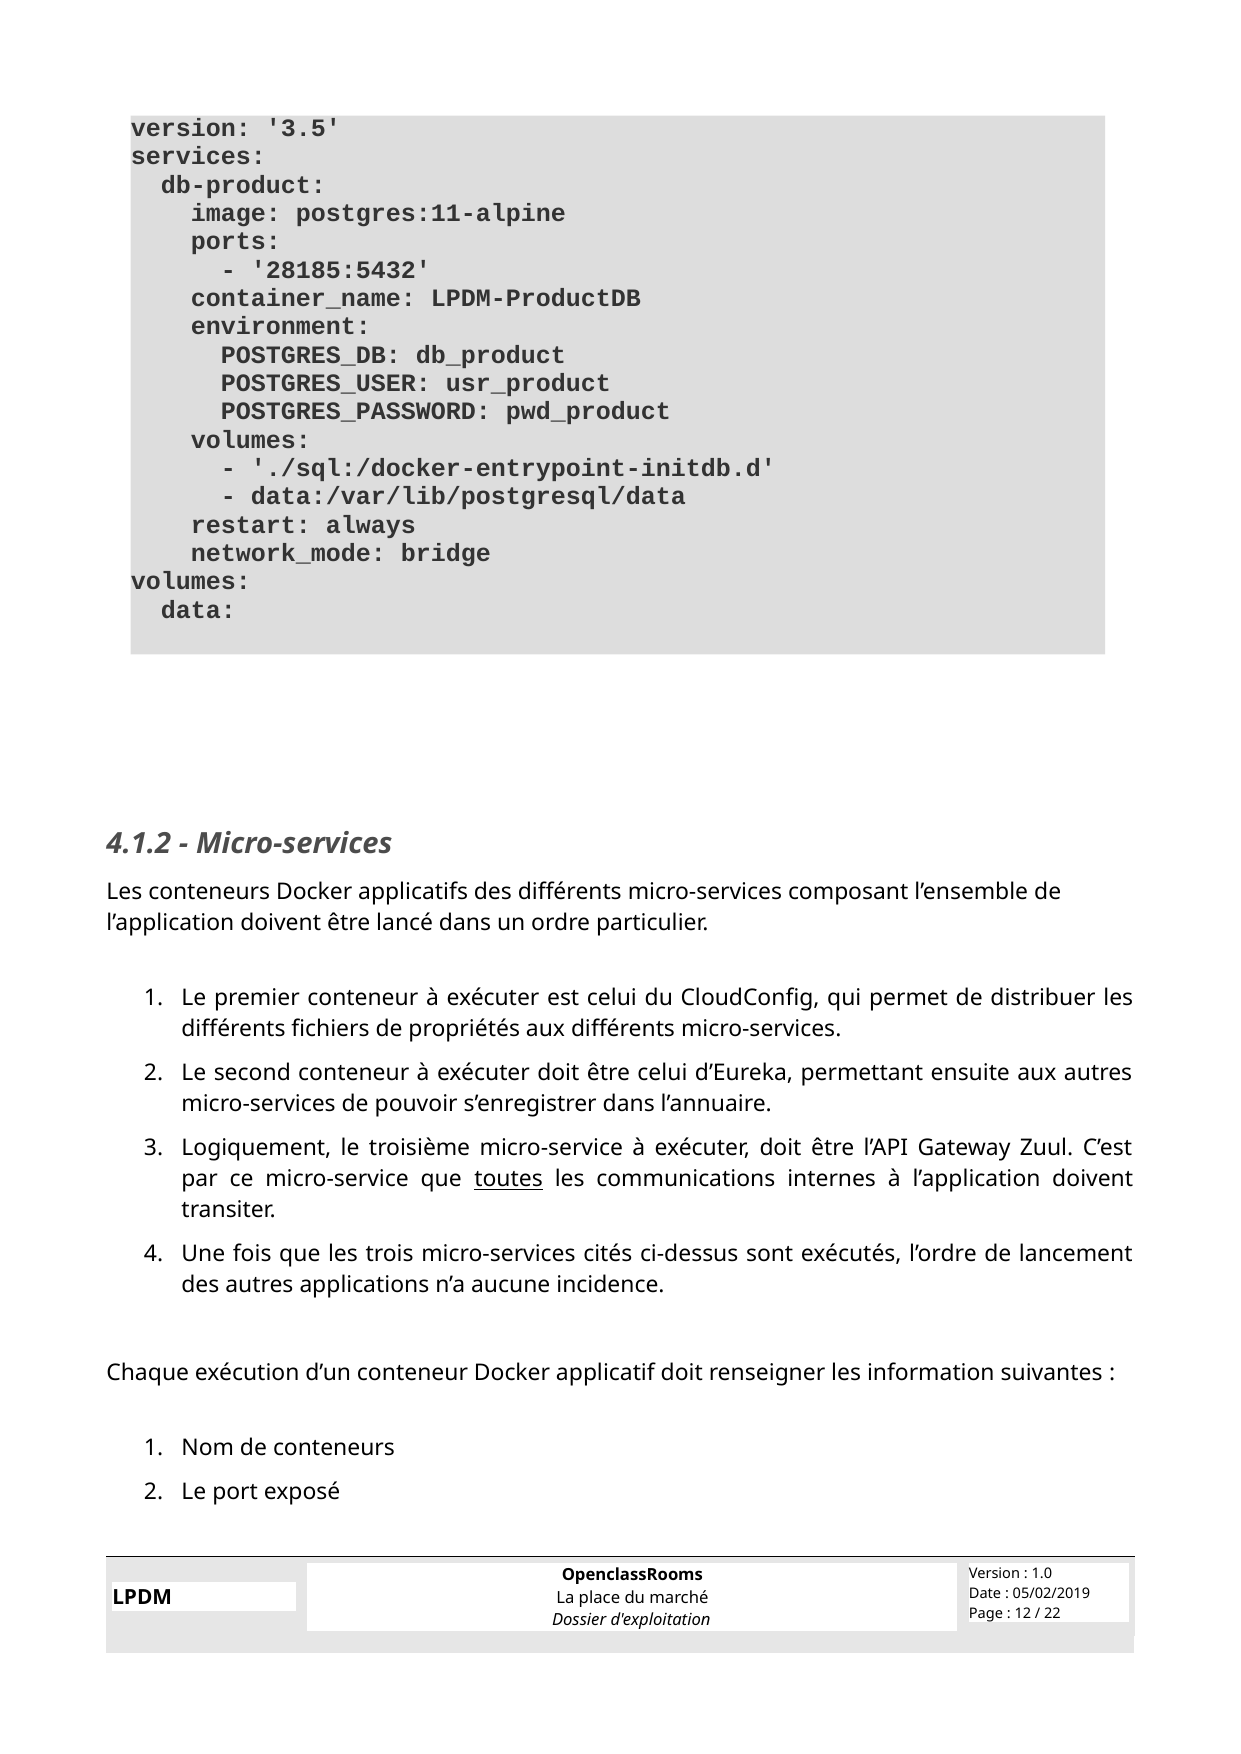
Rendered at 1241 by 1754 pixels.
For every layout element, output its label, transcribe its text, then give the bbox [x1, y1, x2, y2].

subtitle Micro-services [106, 822, 1134, 862]
list Le premier conteneur à exécuter est celui du CloudConfig, qui permet de distribuer les différents fichiers de propriétés aux différents micro-services. [144, 981, 1134, 1043]
list Le second conteneur à exécuter doit être celui d’Eureka, permettant ensuite aux autres micro-services de pouvoir s’enregistrer dans l’annuaire. [144, 1056, 1134, 1118]
text Chaque exécution d’un conteneur Docker applicatif doit renseigner les information suivantes : [106, 1356, 1134, 1418]
text Les conteneurs Docker applicatifs des différents micro-services composant l’ensemble de l’application doivent être lancé dans un ordre particulier. [106, 874, 1134, 968]
list Nom de conteneurs [144, 1431, 1134, 1462]
list Logiquement, le troisième micro-service à exécuter, doit être l’API Gateway Zuul. C’est par ce micro-service que toutes les communications internes à l’application doivent transiter. [144, 1131, 1134, 1224]
list Une fois que les trois micro-services cités ci-dessus sont exécutés, l’ordre de lancement des autres applications n’a aucune incidence. [144, 1237, 1134, 1299]
list Le port exposé [144, 1474, 1134, 1506]
